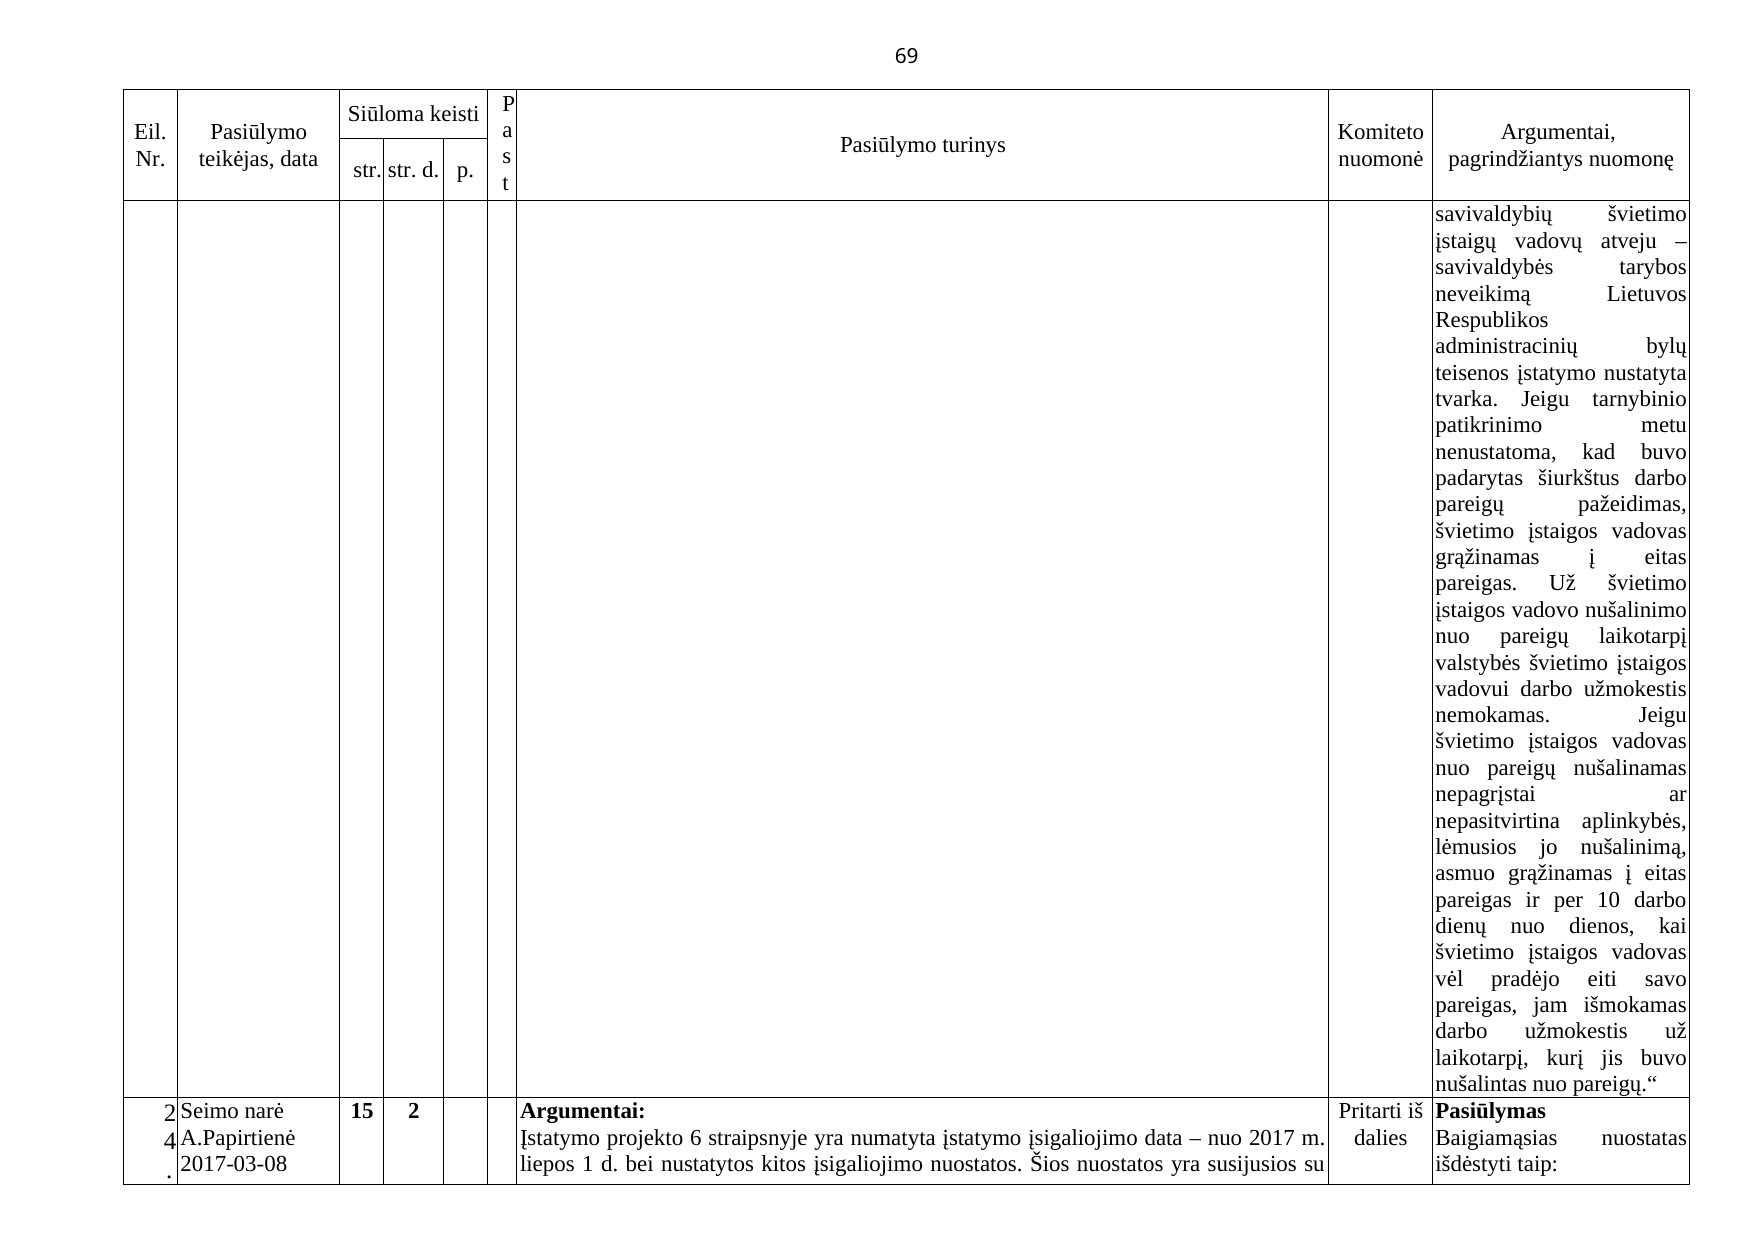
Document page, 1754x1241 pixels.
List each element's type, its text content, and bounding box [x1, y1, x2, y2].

table_cell [517, 201, 1328, 1097]
table_cell savivaldybių švietimo įstaigų vadovų atveju – savivaldybės tarybos neveikimą Lietuvos Respublikos administracinių bylų teisenos įstatymo nustatyta tvarka. Jeigu tarnybinio patikrinimo metu nenustatoma, kad buvo padarytas šiurkštus darbo pareigų pažeidimas, švietimo įstaigos vadovas grąžinamas į eitas pareigas. Už švietimo įstaigos vadovo nušalinimo nuo pareigų laikotarpį valstybės švietimo įstaigos vadovui darbo užmokestis nemokamas. Jeigu švietimo įstaigos vadovas nuo pareigų nušalinamas nepagrįstai ar nepasitvirtina aplinkybės, lėmusios jo nušalinimą, asmuo grąžinamas į eitas pareigas ir per 10 darbo dienų nuo dienos, kai švietimo įstaigos vadovas vėl pradėjo eiti savo pareigas, jam išmokamas darbo užmokestis už laikotarpį, kurį jis buvo nušalintas nuo pareigų.“ [1433, 201, 1689, 1097]
table_header Argumentai, pagrindžiantys nuomonę [1433, 90, 1689, 199]
table_header Pastabos [488, 90, 516, 199]
table_cell Pritarti iš dalies [1329, 1098, 1432, 1184]
table_cell [178, 201, 339, 1097]
table_cell 2 [384, 1098, 443, 1184]
table_cell [444, 1098, 487, 1184]
table_cell Seimo narė A.Papirtienė 2017-03-08 [178, 1098, 339, 1184]
table_header Siūloma keisti [340, 90, 487, 138]
table_cell Pasiūlymas Baigiamąsias nuostatas išdėstyti taip: [1433, 1098, 1689, 1184]
table_cell [384, 201, 443, 1097]
table_cell p. [444, 139, 487, 199]
table_header Eil. Nr. [124, 90, 177, 199]
table_cell [124, 1098, 177, 1184]
table_header Pasiūlymo turinys [517, 90, 1328, 199]
table_cell 15 [340, 1098, 383, 1184]
table_cell [340, 201, 383, 1097]
table_cell [488, 201, 516, 1097]
table_cell str. [340, 139, 383, 199]
table_header Pasiūlymo teikėjas, data [178, 90, 339, 199]
table_cell Argumentai: Įstatymo projekto 6 straipsnyje yra numatyta įstatymo įsigaliojimo data – nuo 2017 m. liepos 1 d. bei nustatytos kitos įsigaliojimo nuostatos. Šios nuostatos yra susijusios su [517, 1098, 1328, 1184]
table_cell [488, 1098, 516, 1184]
table_cell [124, 201, 177, 1097]
table_cell str. d. [384, 139, 443, 199]
table_cell [1329, 201, 1432, 1097]
table_header Komiteto nuomonė [1329, 90, 1432, 199]
table_cell [444, 201, 487, 1097]
